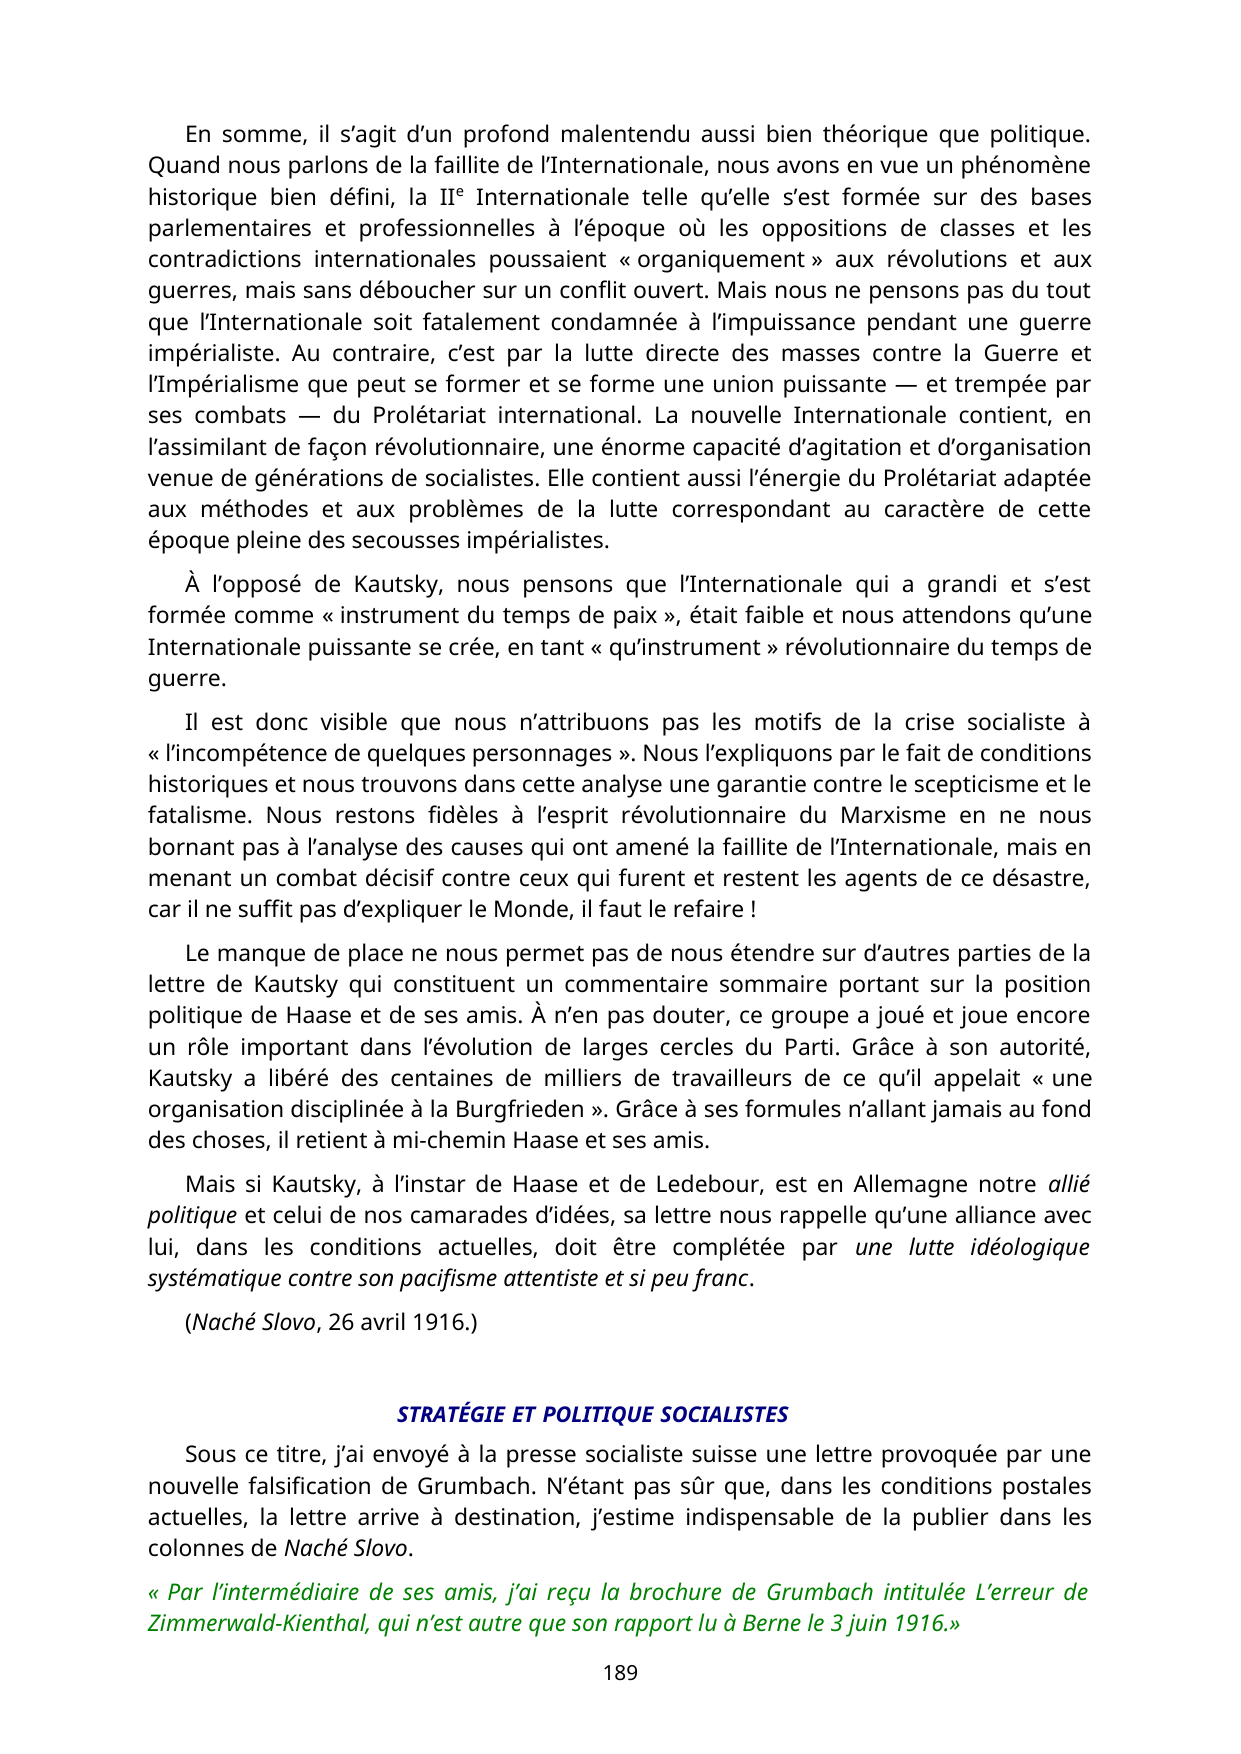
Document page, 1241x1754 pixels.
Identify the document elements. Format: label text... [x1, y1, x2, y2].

text À l’opposé de Kautsky, nous pensons que l’Internationale qui a grandi et s’est formée comme « instrument du temps de paix », était faible et nous attendons qu’une Internationale puissante se crée, en tant « qu’instrument » révolutionnaire du temps de guerre. [148, 568, 1093, 693]
text « Par l’intermédiaire de ses amis, j’ai reçu la brochure de Grumbach intitulée L’erreur de Zimmerwald-Kienthal, qui n’est autre que son rapport lu à Berne le 3 juin 1916.» [148, 1576, 1093, 1638]
text En somme, il s’agit d’un profond malentendu aussi bien théorique que politique. Quand nous parlons de la faillite de l’Internationale, nous avons en vue un phénomène historique bien défini, la IIe Internationale telle qu’elle s’est formée sur des bases parlementaires et professionnelles à l’époque où les oppositions de classes et les contradictions internationales poussaient « organiquement » aux révolutions et aux guerres, mais sans déboucher sur un conflit ouvert. Mais nous ne pensons pas du tout que l’Internationale soit fatalement condamnée à l’impuissance pendant une guerre impérialiste. Au contraire, c’est par la lutte directe des masses contre la Guerre et l’Impérialisme que peut se former et se forme une union puissante — et trempée par ses combats — du Prolétariat international. La nouvelle Internationale contient, en l’assimilant de façon révolutionnaire, une énorme capacité d’agitation et d’organisation venue de générations de socialistes. Elle contient aussi l’énergie du Prolétariat adaptée aux méthodes et aux problèmes de la lutte correspondant au caractère de cette époque pleine des secousses impérialistes. [148, 118, 1093, 556]
text stratégie et politique socialistes [96, 1393, 1093, 1430]
text Le manque de place ne nous permet pas de nous étendre sur d’autres parties de la lettre de Kautsky qui constituent un commentaire sommaire portant sur la position politique de Haase et de ses amis. À n’en pas douter, ce groupe a joué et joue encore un rôle important dans l’évolution de larges cercles du Parti. Grâce à son autorité, Kautsky a libéré des centaines de milliers de travailleurs de ce qu’il appelait « une organisation disciplinée à la Burgfrieden ». Grâce à ses formules n’allant jamais au fond des choses, il retient à mi-chemin Haase et ses amis. [148, 937, 1093, 1156]
text Il est donc visible que nous n’attribuons pas les motifs de la crise socialiste à « l’incompétence de quelques personnages ». Nous l’expliquons par le fait de conditions historiques et nous trouvons dans cette analyse une garantie contre le scepticisme et le fatalisme. Nous restons fidèles à l’esprit révolutionnaire du Marxisme en ne nous bornant pas à l’analyse des causes qui ont amené la faillite de l’Internationale, mais en menant un combat décisif contre ceux qui furent et restent les agents de ce désastre, car il ne suffit pas d’expliquer le Monde, il faut le refaire ! [148, 706, 1093, 924]
text Mais si Kautsky, à l’instar de Haase et de Ledebour, est en Allemagne notre allié politique et celui de nos camarades d’idées, sa lettre nous rappelle qu’une alliance avec lui, dans les conditions actuelles, doit être complétée par une lutte idéologique systématique contre son pacifisme attentiste et si peu franc. [148, 1168, 1093, 1293]
text Sous ce titre, j’ai envoyé à la presse socialiste suisse une lettre provoquée par une nouvelle falsification de Grumbach. N’étant pas sûr que, dans les conditions postales actuelles, la lettre arrive à destination, j’estime indispensable de la publier dans les colonnes de Naché Slovo. [148, 1438, 1093, 1563]
text (Naché Slovo, 26 avril 1916.) [148, 1306, 1093, 1337]
